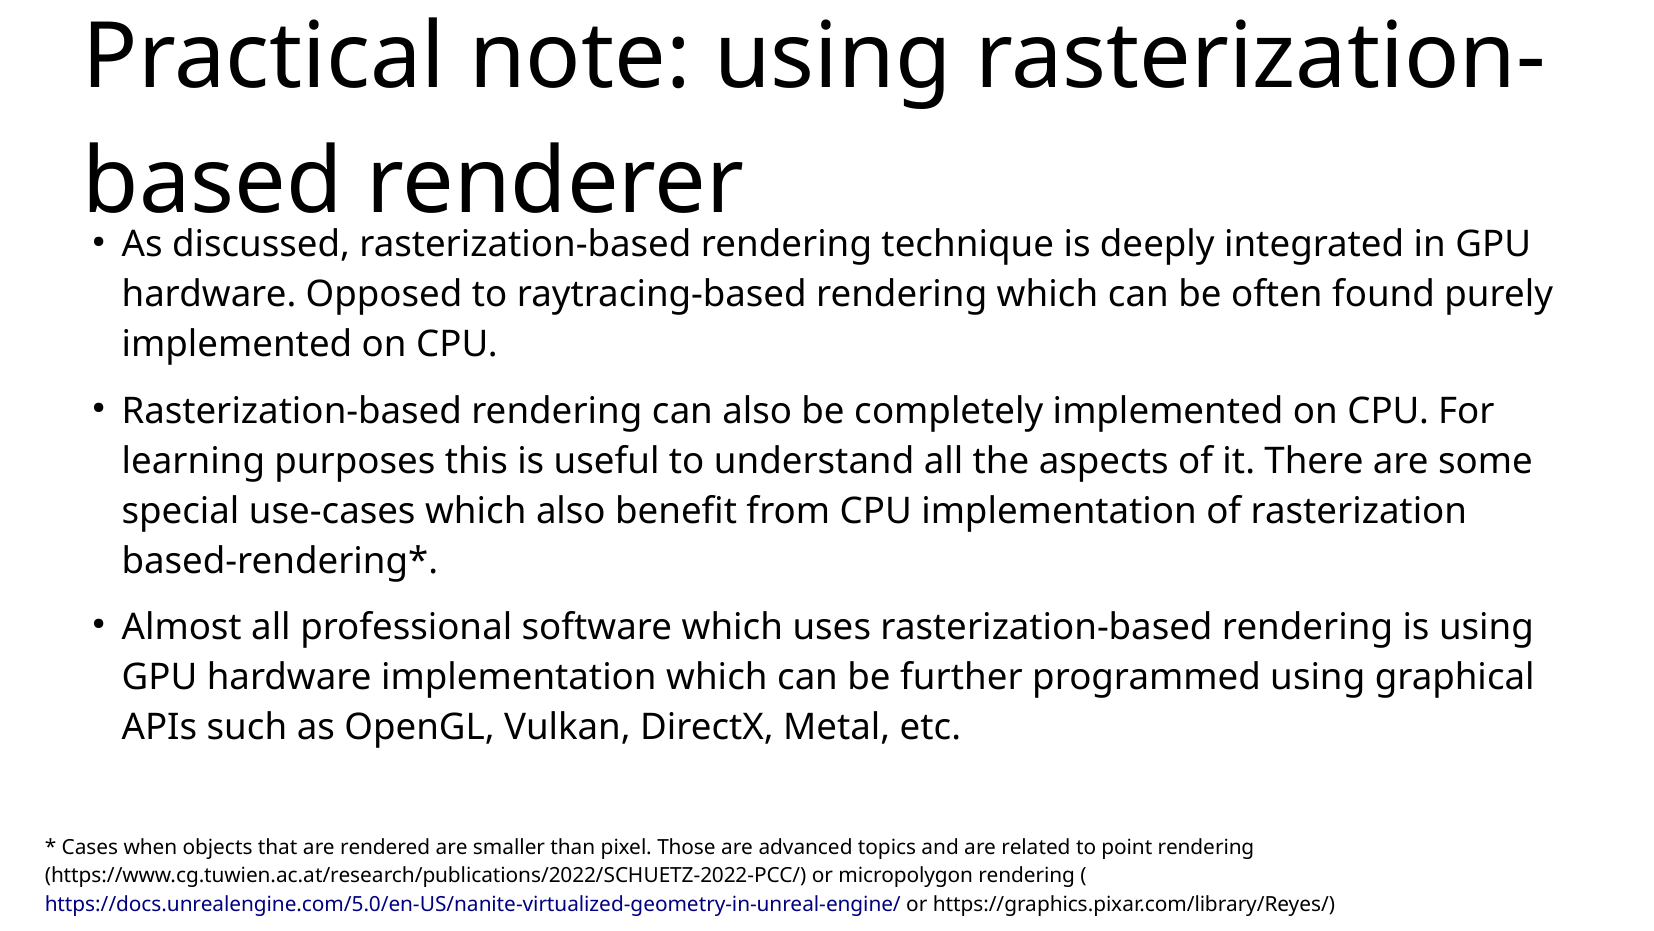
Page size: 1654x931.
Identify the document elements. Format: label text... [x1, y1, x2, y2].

list As discussed, rasterization-based rendering technique is deeply integrated in GPU hardware. Opposed to raytracing-based rendering which can be often found purely implemented on CPU. Rasterization-based rendering can also be completely implemented on CPU. For learning purposes this is useful to understand all the aspects of it. There are some special use-cases which also benefit from CPU implementation of rasterization based-rendering*. Almost all professional software which uses rasterization-based rendering is using GPU hardware implementation which can be further programmed using graphical APIs such as OpenGL, Vulkan, DirectX, Metal, etc. [82, 217, 1571, 758]
text_box * Cases when objects that are rendered are smaller than pixel. Those are advanced topics and are related to point rendering (https://www.cg.tuwien.ac.at/research/publications/2022/SCHUETZ-2022-PCC/) or micropolygon rendering (https://docs.unrealengine.com/5.0/en-US/nanite-virtualized-geometry-in-unreal-engine/ or https://graphics.pixar.com/library/Reyes/) [30, 825, 1636, 892]
title Practical note: using rasterization-based renderer [82, 0, 1571, 217]
